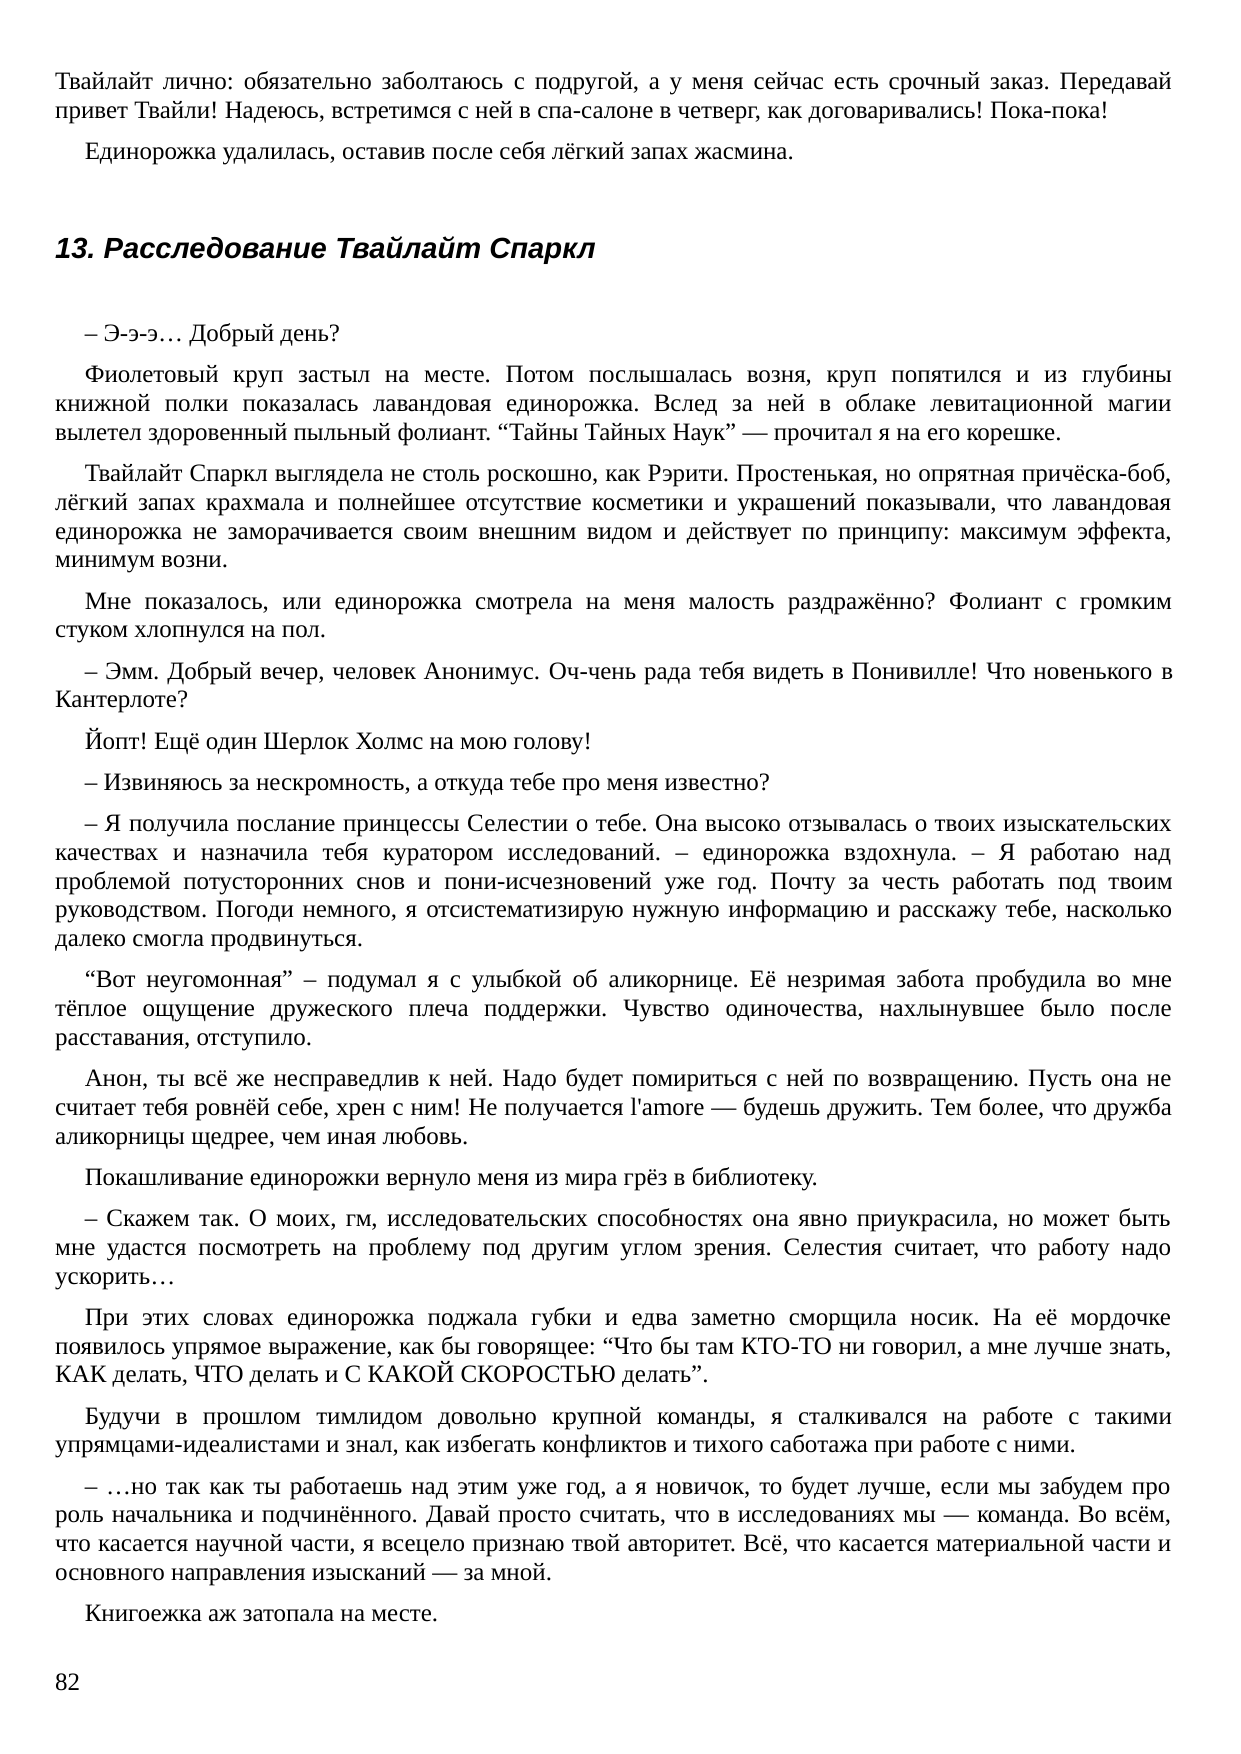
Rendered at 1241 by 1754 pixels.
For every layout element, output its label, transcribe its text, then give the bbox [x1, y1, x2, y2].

text Твайлайт лично: обязательно заболтаюсь с подругой, а у меня сейчас есть срочный заказ. Передавай привет Твайли! Надеюсь, встретимся с ней в спа-салоне в четверг, как договаривались! Пока-пока! [55, 66, 1173, 123]
text При этих словах единорожка поджала губки и едва заметно сморщила носик. На её мордочке появилось упрямое выражение, как бы говорящее: “Что бы там КТО-ТО ни говорил, а мне лучше знать, КАК делать, ЧТО делать и С КАКОЙ СКОРОСТЬЮ делать”. [55, 1302, 1173, 1388]
text Покашливание единорожки вернуло меня из мира грёз в библиотеку. [55, 1162, 1173, 1191]
text Книгоежка аж затопала на месте. [55, 1598, 1173, 1627]
text – Э-э-э… Добрый день? [55, 318, 1173, 347]
text – Эмм. Добрый вечер, человек Анонимус. Оч-чень рада тебя видеть в Понивилле! Что новенького в Кантерлоте? [55, 656, 1173, 713]
subtitle 13. Расследование Твайлайт Спаркл [55, 231, 1173, 264]
text Будучи в прошлом тимлидом довольно крупной команды, я сталкивался на работе с такими упрямцами-идеалистами и знал, как избегать конфликтов и тихого саботажа при работе с ними. [55, 1401, 1173, 1458]
text “Вот неугомонная” – подумал я с улыбкой об аликорнице. Её незримая забота пробудила во мне тёплое ощущение дружеского плеча поддержки. Чувство одиночества, нахлынувшее было после расставания, отступило. [55, 964, 1173, 1051]
text – …но так как ты работаешь над этим уже год, а я новичок, то будет лучше, если мы забудем про роль начальника и подчинённого. Давай просто считать, что в исследованиях мы — команда. Во всём, что касается научной части, я всецело признаю твой авторитет. Всё, что касается материальной части и основного направления изысканий — за мной. [55, 1471, 1173, 1586]
text Мне показалось, или единорожка смотрела на меня малость раздражённо? Фолиант с громким стуком хлопнулся на пол. [55, 586, 1173, 643]
text – Скажем так. О моих, гм, исследовательских способностях она явно приукрасила, но может быть мне удастся посмотреть на проблему под другим углом зрения. Селестия считает, что работу надо ускорить… [55, 1203, 1173, 1289]
text – Я получила послание принцессы Селестии о тебе. Она высоко отзывалась о твоих изыскательских качествах и назначила тебя куратором исследований. – единорожка вздохнула. – Я работаю над проблемой потусторонних снов и пони-исчезновений уже год. Почту за честь работать под твоим руководством. Погоди немного, я отсистематизирую нужную информацию и расскажу тебе, насколько далеко смогла продвинуться. [55, 808, 1173, 952]
text Фиолетовый круп застыл на месте. Потом послышалась возня, круп попятился и из глубины книжной полки показалась лавандовая единорожка. Вслед за ней в облаке левитационной магии вылетел здоровенный пыльный фолиант. “Тайны Тайных Наук” — прочитал я на его корешке. [55, 359, 1173, 446]
text Анон, ты всё же несправедлив к ней. Надо будет помириться с ней по возвращению. Пусть она не считает тебя ровнёй себе, хрен с ним! Не получается l'amore — будешь дружить. Тем более, что дружба аликорницы щедрее, чем иная любовь. [55, 1063, 1173, 1149]
text – Извиняюсь за нескромность, а откуда тебе про меня известно? [55, 767, 1173, 796]
text Единорожка удалилась, оставив после себя лёгкий запах жасмина. [55, 136, 1173, 165]
text Твайлайт Спаркл выглядела не столь роскошно, как Рэрити. Простенькая, но опрятная причёска-боб, лёгкий запах крахмала и полнейшее отсутствие косметики и украшений показывали, что лавандовая единорожка не заморачивается своим внешним видом и действует по принципу: максимум эффекта, минимум возни. [55, 458, 1173, 573]
text Йопт! Ещё один Шерлок Холмс на мою голову! [55, 726, 1173, 754]
